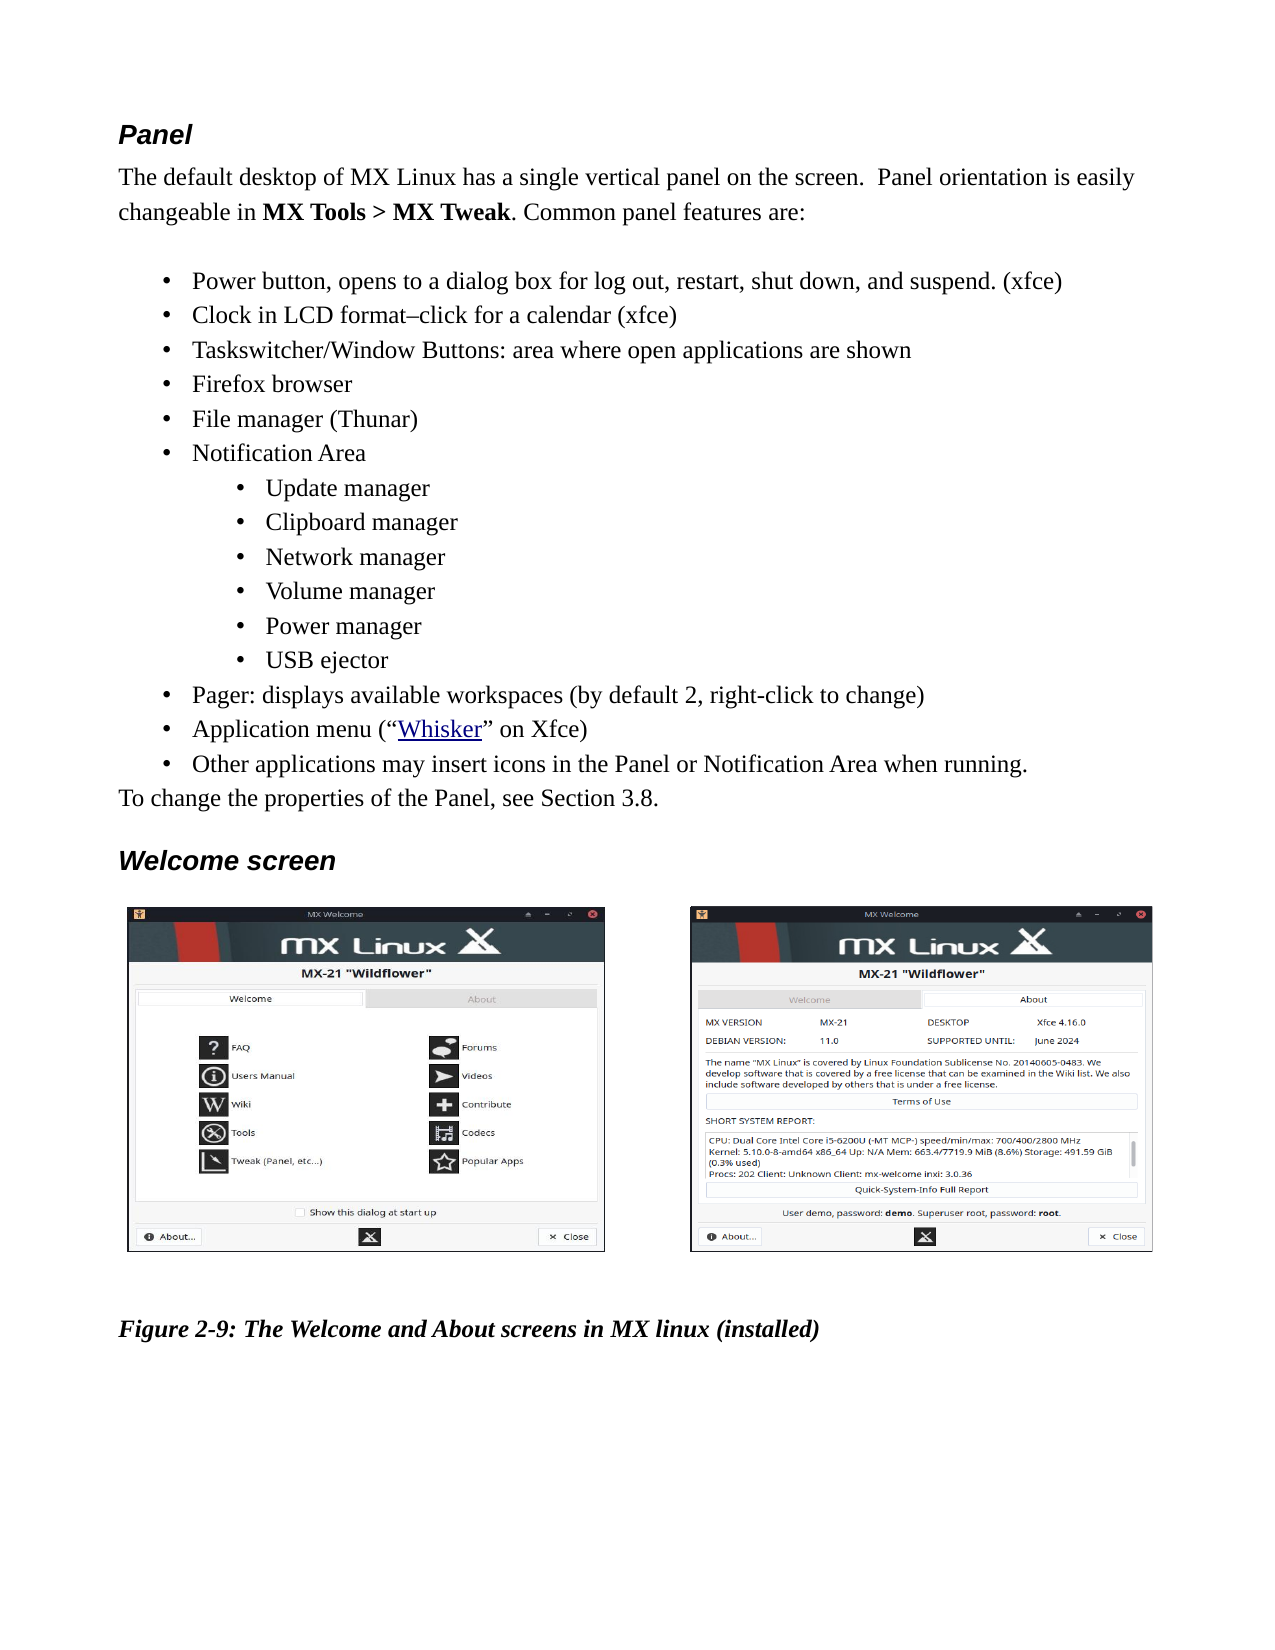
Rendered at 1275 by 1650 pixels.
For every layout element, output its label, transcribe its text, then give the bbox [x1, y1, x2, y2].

picture [690, 906, 1153, 1252]
list Power manager [236, 611, 1157, 639]
list USB ejector [236, 645, 1157, 674]
list Clipboard manager [236, 507, 1157, 536]
list Other applications may insert icons in the Panel or Notification Area when running. [162, 749, 1157, 777]
list Notification Area [162, 438, 1157, 467]
list Volume manager [236, 576, 1157, 605]
list Clock in LCD format–click for a calendar (xfce) [162, 300, 1157, 329]
list Taskswitcher/Window Buttons: area where open applications are shown [162, 335, 1157, 364]
text To change the properties of the Panel, see Section 3.8. [118, 783, 1157, 812]
subtitle Welcome screen [118, 845, 1157, 877]
list Firefox browser [162, 369, 1157, 398]
list Network manager [236, 542, 1157, 571]
text The default desktop of MX Linux has a single vertical panel on the screen. Panel orientation is easily changeable in MX Tools > MX Tweak. Common panel features are: [118, 162, 1157, 226]
subtitle Panel [118, 118, 1157, 150]
list Application menu (“Whisker” on Xfce) [162, 714, 1157, 743]
list Update manager [236, 473, 1157, 502]
list Pager: displays available workspaces (by default 2, right-click to change) [162, 680, 1157, 708]
picture [127, 907, 605, 1252]
list File manager (Thunar) [162, 404, 1157, 433]
text Figure 2-9: The Welcome and About screens in MX linux (installed) [118, 1314, 1157, 1342]
list Power button, opens to a dialog box for log out, restart, shut down, and suspend. (xfce) [162, 266, 1157, 295]
